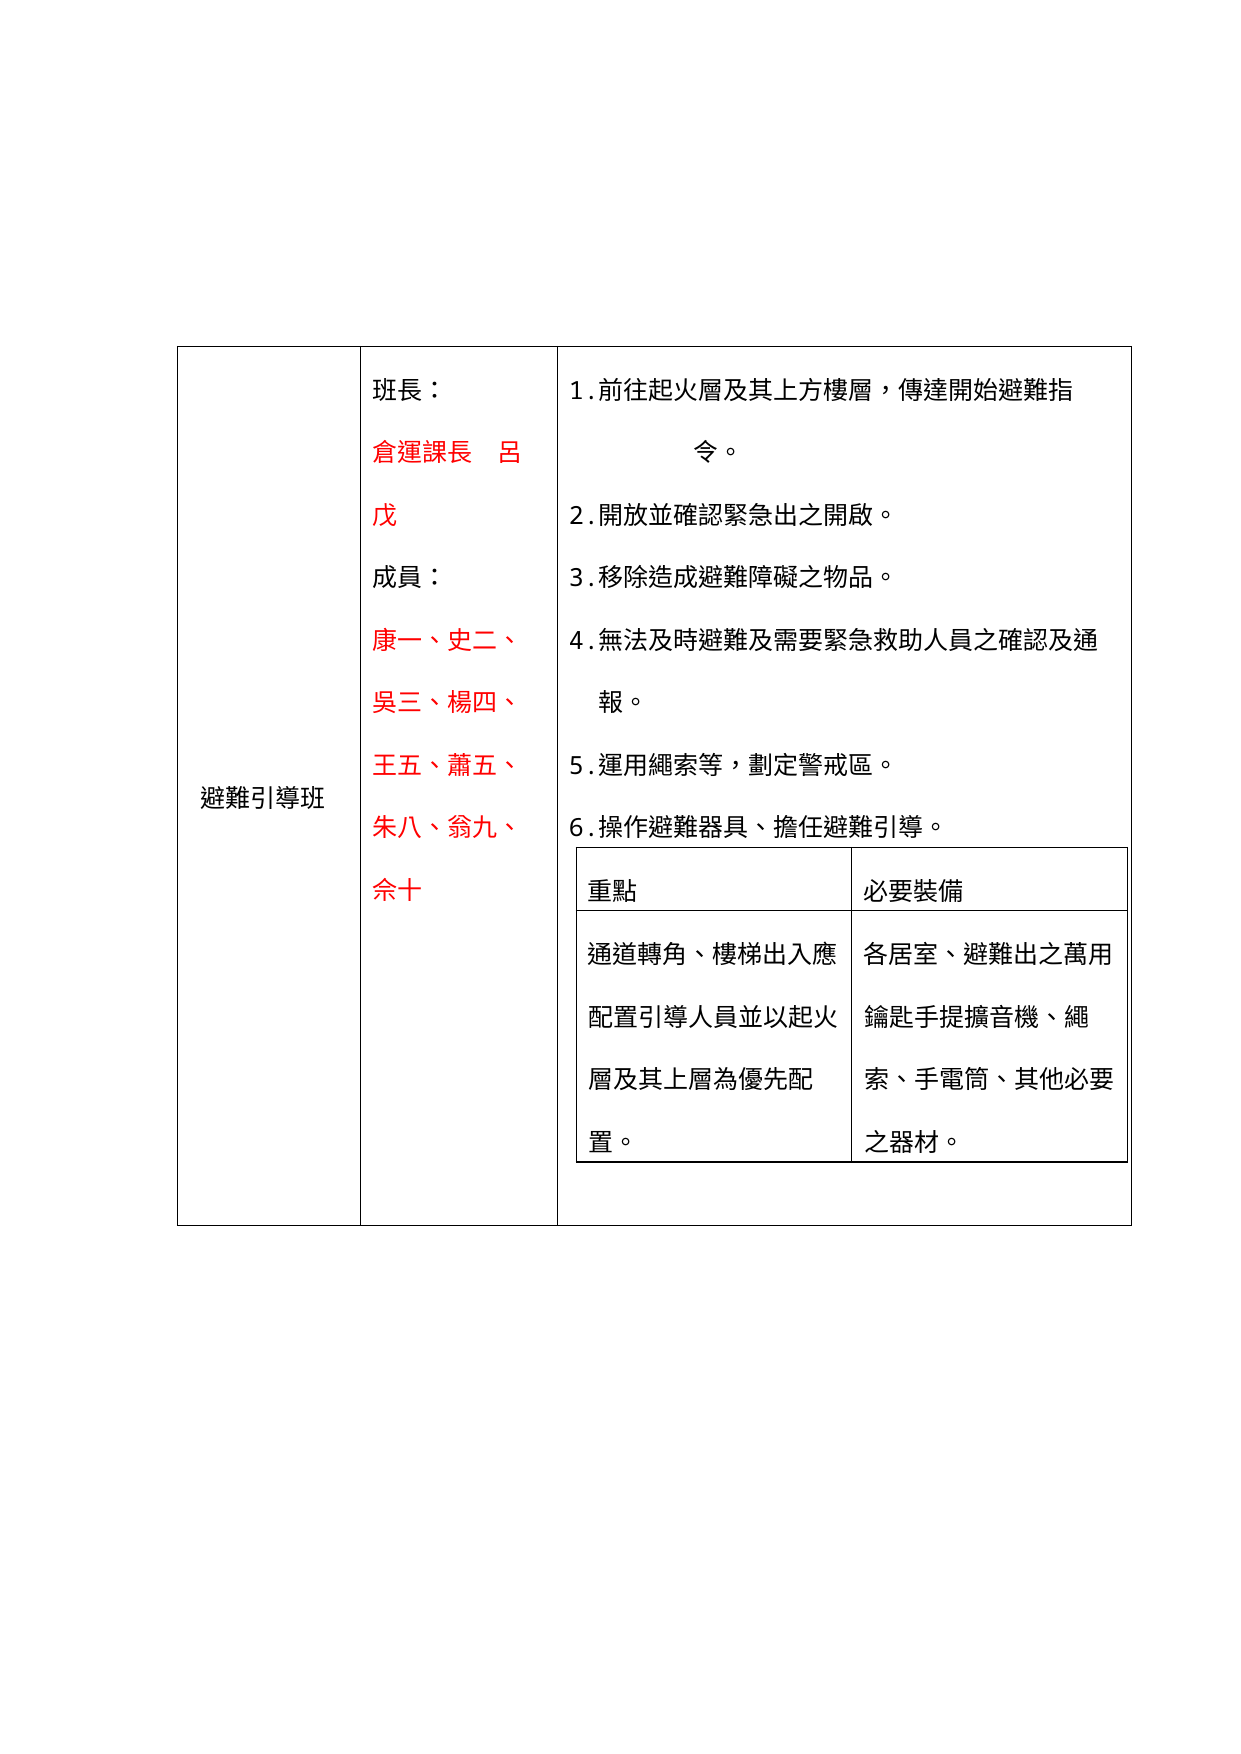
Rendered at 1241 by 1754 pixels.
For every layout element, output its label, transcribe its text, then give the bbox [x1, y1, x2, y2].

table_cell 通道轉角、樓梯出入應配置引導人員並以起火層及其上層為優先配置。 [577, 911, 851, 1161]
table_header 必要裝備 [852, 848, 1127, 910]
table_header 重點 [577, 848, 851, 910]
table_cell 1.前往起火層及其上方樓層，傳達開始避難指令。 2.開放並確認緊急出之開啟。 3.移除造成避難障礙之物品。 4.無法及時避難及需要緊急救助人員之確認及通 報。 5.運用繩索等，劃定警戒區。 6.操作避難器具、擔任避難引導。 [558, 347, 1131, 1225]
table_cell 各居室、避難出之萬用鑰匙手提擴音機、繩索、手電筒、其他必要之器材。 [852, 911, 1127, 1161]
table_cell 避難引導班 [178, 347, 360, 1225]
table_cell 班長： 倉運課長 呂戊 成員： 康一、史二、吳三、楊四、王五、蕭五、朱八、翁九、佘十 [361, 347, 557, 1225]
